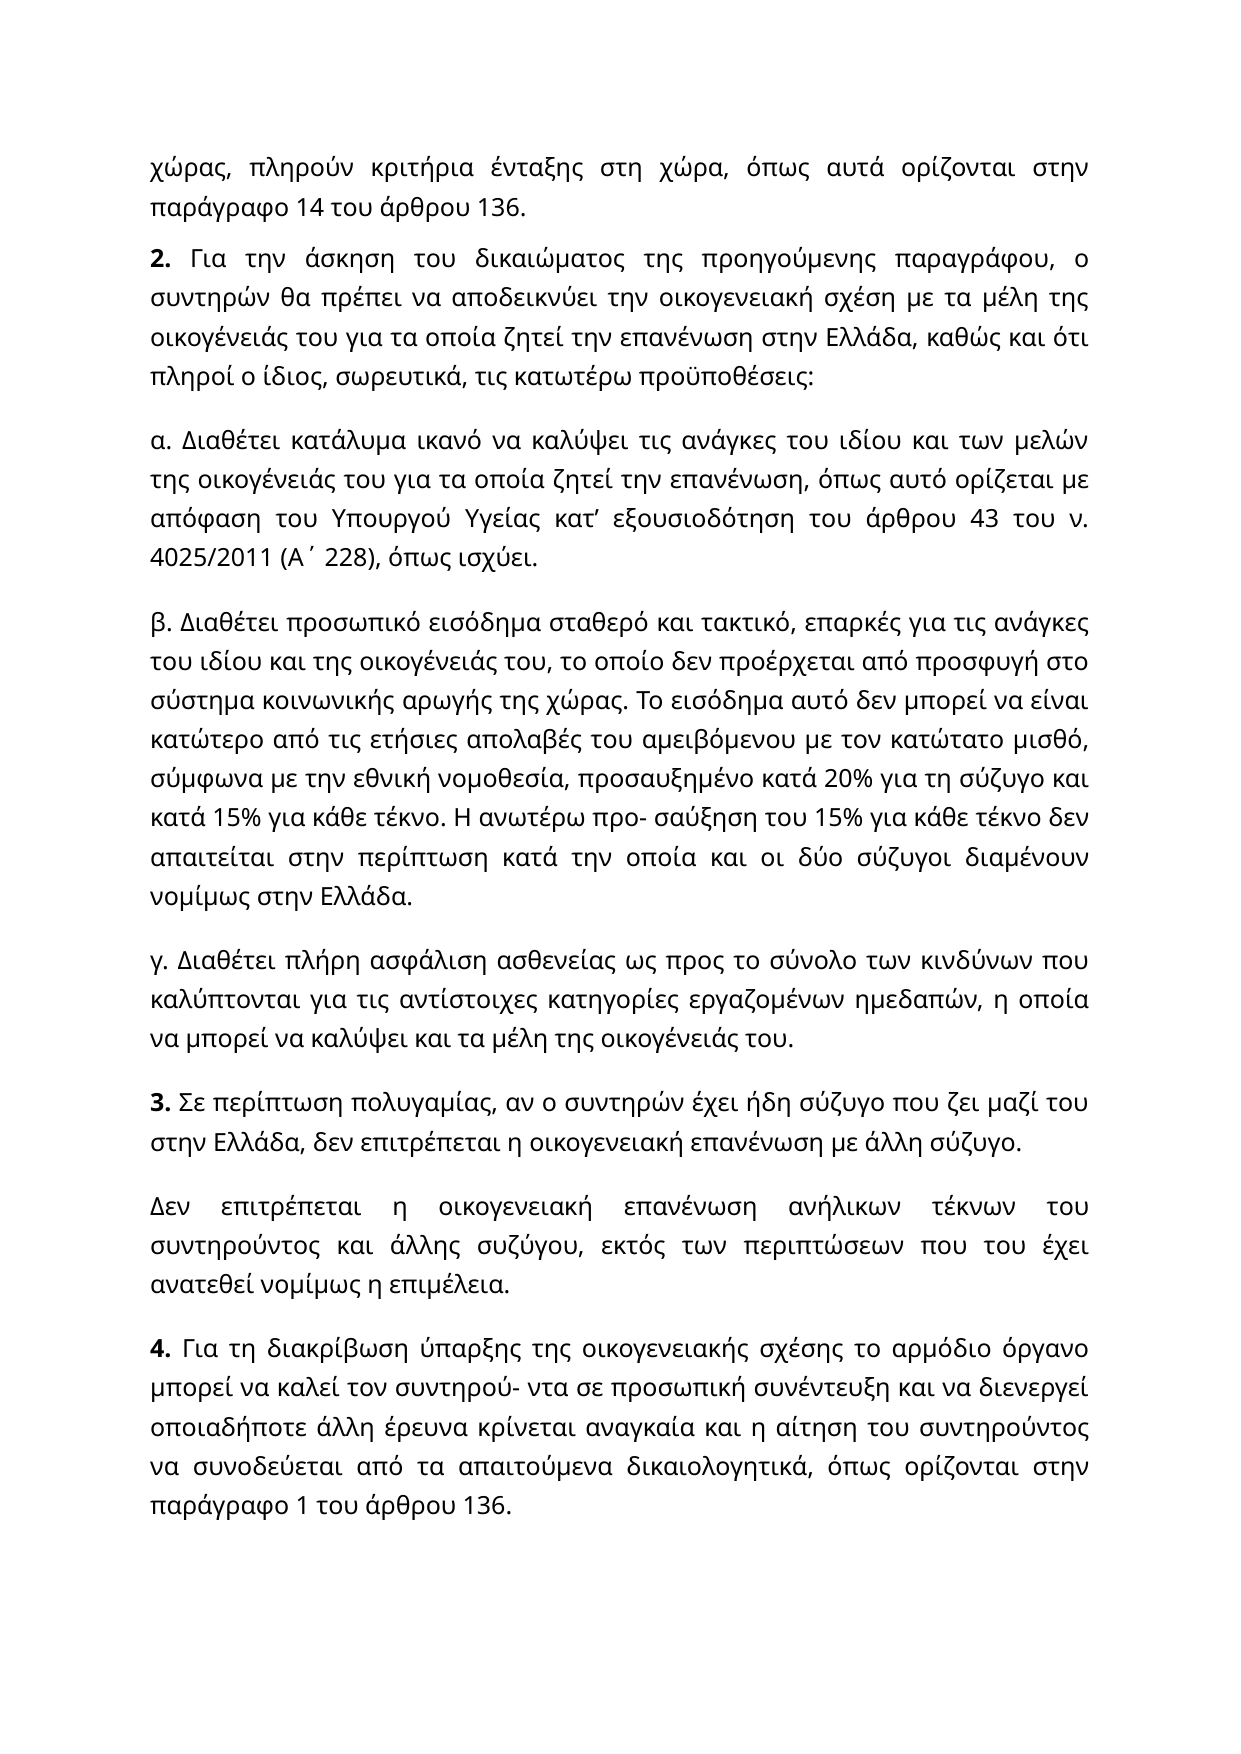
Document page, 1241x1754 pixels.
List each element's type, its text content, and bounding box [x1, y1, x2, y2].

text 4. Για τη διακρίβωση ύπαρξης της οικογενειακής σχέσης το αρμόδιο όργανο μπορεί να καλεί τον συντηρού- ντα σε προσωπική συνέντευξη και να διενεργεί οποιαδήποτε άλλη έρευνα κρίνεται αναγκαία και η αίτηση του συντηρούντος να συνοδεύεται από τα απαιτούμενα δικαιολογητικά, όπως ορίζονται στην παράγραφο 1 του άρθρου 136. [150, 1331, 1090, 1522]
text 3. Σε περίπτωση πολυγαμίας, αν ο συντηρών έχει ήδη σύζυγο που ζει μαζί του στην Ελλάδα, δεν επιτρέπεται η οικογενειακή επανένωση με άλλη σύζυγο. [150, 1085, 1090, 1158]
text β. Διαθέτει προσωπικό εισόδημα σταθερό και τακτικό, επαρκές για τις ανάγκες του ιδίου και της οικογένειάς του, το οποίο δεν προέρχεται από προσφυγή στο σύστημα κοινωνικής αρωγής της χώρας. Το εισόδημα αυτό δεν μπορεί να είναι κατώτερο από τις ετήσιες απολαβές του αμειβόμενου με τον κατώτατο μισθό, σύμφωνα με την εθνική νομοθεσία, προσαυξημένο κατά 20% για τη σύζυγο και κατά 15% για κάθε τέκνο. Η ανωτέρω προ- σαύξηση του 15% για κάθε τέκνο δεν απαιτείται στην περίπτωση κατά την οποία και οι δύο σύζυγοι διαμένουν νομίμως στην Ελλάδα. [150, 604, 1090, 912]
text 2. Για την άσκηση του δικαιώματος της προηγούμενης παραγράφου, ο συντηρών θα πρέπει να αποδεικνύει την οικογενειακή σχέση με τα μέλη της οικογένειάς του για τα οποία ζητεί την επανένωση στην Ελλάδα, καθώς και ότι πληροί ο ίδιος, σωρευτικά, τις κατωτέρω προϋποθέσεις: [150, 241, 1090, 392]
text α. Διαθέτει κατάλυμα ικανό να καλύψει τις ανάγκες του ιδίου και των μελών της οικογένειάς του για τα οποία ζητεί την επανένωση, όπως αυτό ορίζεται με απόφαση του Υπουργού Υγείας κατ’ εξουσιοδότηση του άρθρου 43 του ν. 4025/2011 (Α΄ 228), όπως ισχύει. [150, 422, 1090, 574]
text γ. Διαθέτει πλήρη ασφάλιση ασθενείας ως προς το σύνολο των κινδύνων που καλύπτονται για τις αντίστοιχες κατηγορίες εργαζομένων ημεδαπών, η οποία να μπορεί να καλύψει και τα μέλη της οικογένειάς του. [150, 942, 1090, 1055]
text χώρας, πληρούν κριτήρια ένταξης στη χώρα, όπως αυτά ορίζονται στην παράγραφο 14 του άρθρου 136. [150, 150, 1090, 223]
text Δεν επιτρέπεται η οικογενειακή επανένωση ανήλικων τέκνων του συντηρούντος και άλλης συζύγου, εκτός των περιπτώσεων που του έχει ανατεθεί νομίμως η επιμέλεια. [150, 1188, 1090, 1301]
